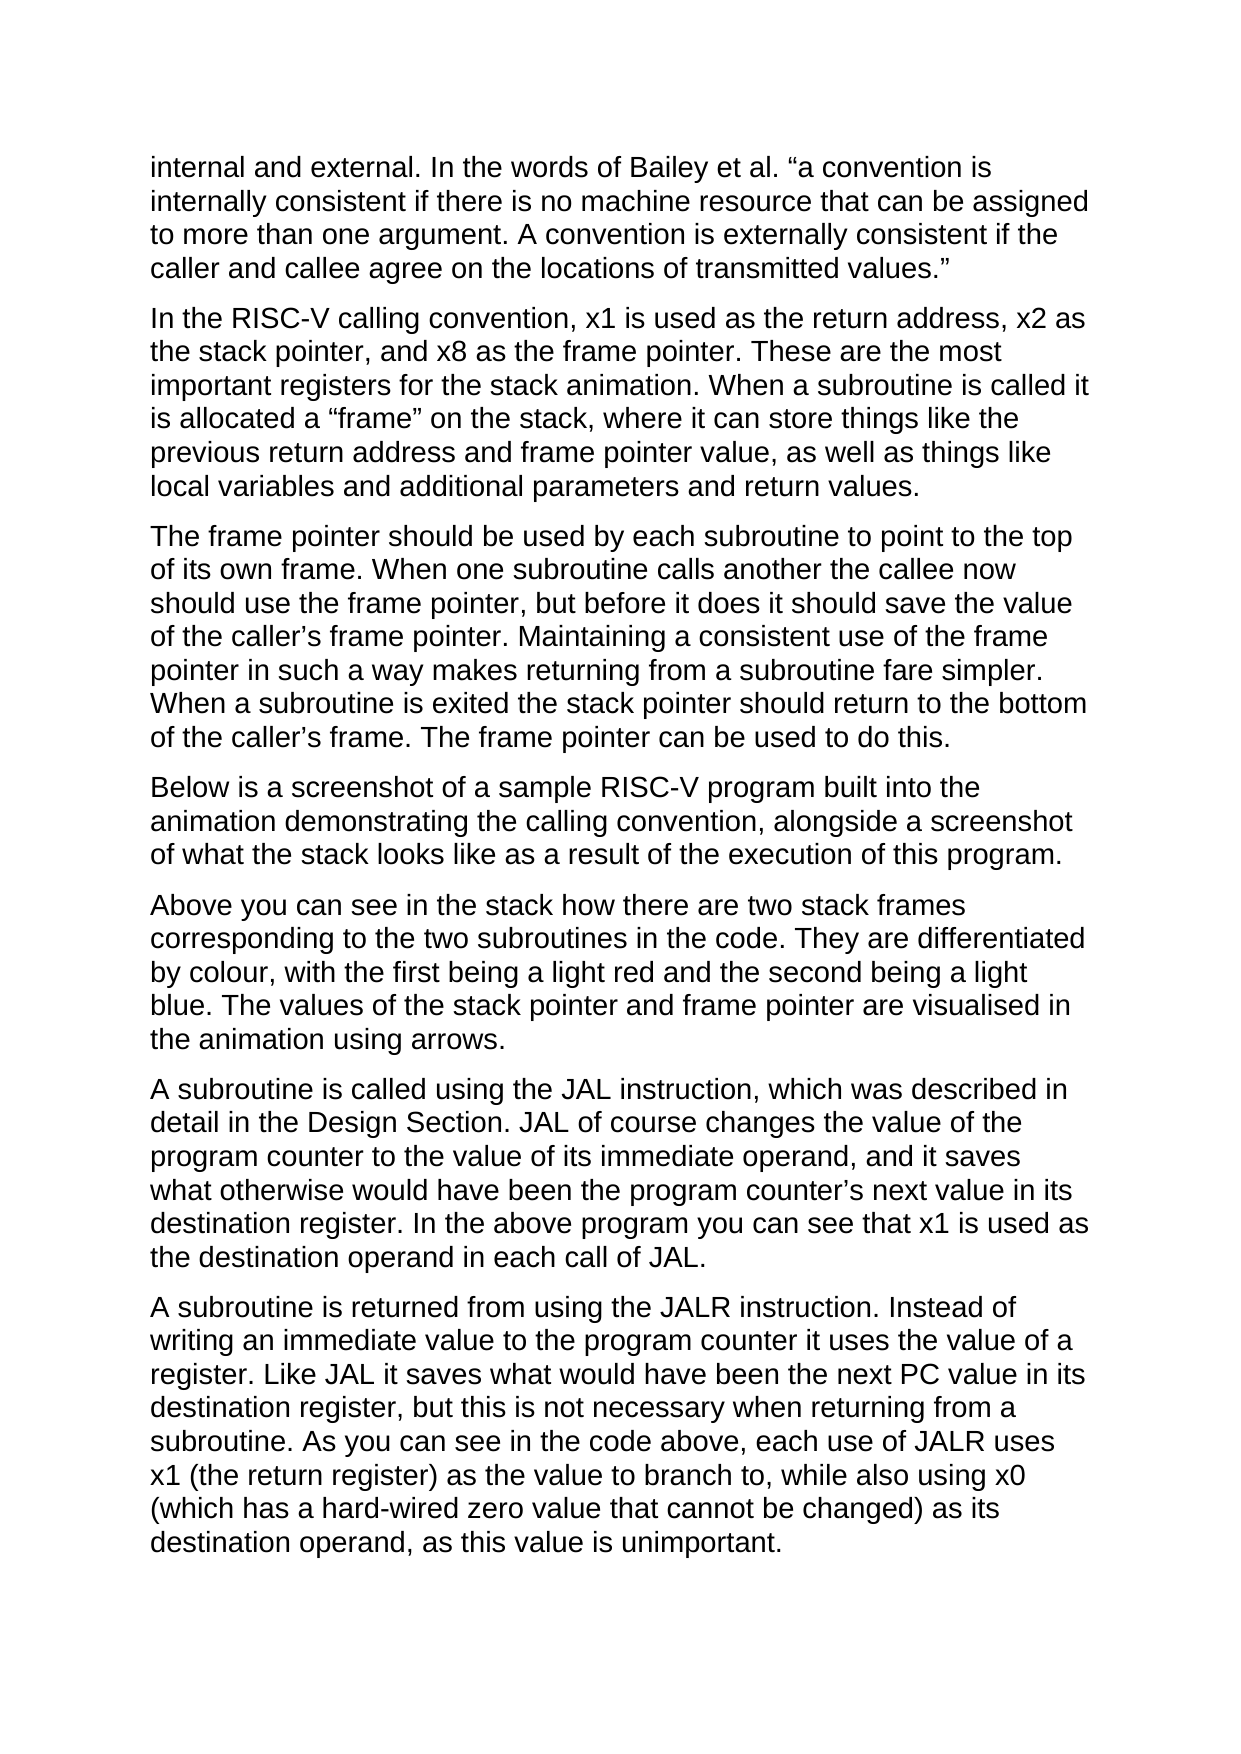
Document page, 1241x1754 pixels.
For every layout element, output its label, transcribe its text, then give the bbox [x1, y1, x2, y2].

text internal and external. In the words of Bailey et al. “a convention is internally consistent if there is no machine resource that can be assigned to more than one argument. A convention is externally consistent if the caller and callee agree on the locations of transmitted values.” [150, 150, 1090, 284]
text A subroutine is called using the JAL instruction, which was described in detail in the Design Section. JAL of course changes the value of the program counter to the value of its immediate operand, and it saves what otherwise would have been the program counter’s next value in its destination register. In the above program you can see that x1 is used as the destination operand in each call of JAL. [150, 1072, 1090, 1273]
text In the RISC-V calling convention, x1 is used as the return address, x2 as the stack pointer, and x8 as the frame pointer. These are the most important registers for the stack animation. When a subroutine is called it is allocated a “frame” on the stack, where it can store things like the previous return address and frame pointer value, as well as things like local variables and additional parameters and return values. [150, 301, 1090, 502]
text A subroutine is returned from using the JALR instruction. Instead of writing an immediate value to the program counter it uses the value of a register. Like JAL it saves what would have been the next PC value in its destination register, but this is not necessary when returning from a subroutine. As you can see in the code above, each use of JALR uses x1 (the return register) as the value to branch to, while also using x0 (which has a hard-wired zero value that cannot be changed) as its destination operand, as this value is unimportant. [150, 1290, 1090, 1558]
text Below is a screenshot of a sample RISC-V program built into the animation demonstrating the calling convention, alongside a screenshot of what the stack looks like as a result of the execution of this program. [150, 770, 1090, 871]
text Above you can see in the stack how there are two stack frames corresponding to the two subroutines in the code. They are differentiated by colour, with the first being a light red and the second being a light blue. The values of the stack pointer and frame pointer are visualised in the animation using arrows. [150, 887, 1090, 1055]
text The frame pointer should be used by each subroutine to point to the top of its own frame. When one subroutine calls another the callee now should use the frame pointer, but before it does it should save the value of the caller’s frame pointer. Maintaining a consistent use of the frame pointer in such a way makes returning from a subroutine fare simpler. When a subroutine is exited the stack pointer should return to the bottom of the caller’s frame. The frame pointer can be used to do this. [150, 519, 1090, 753]
